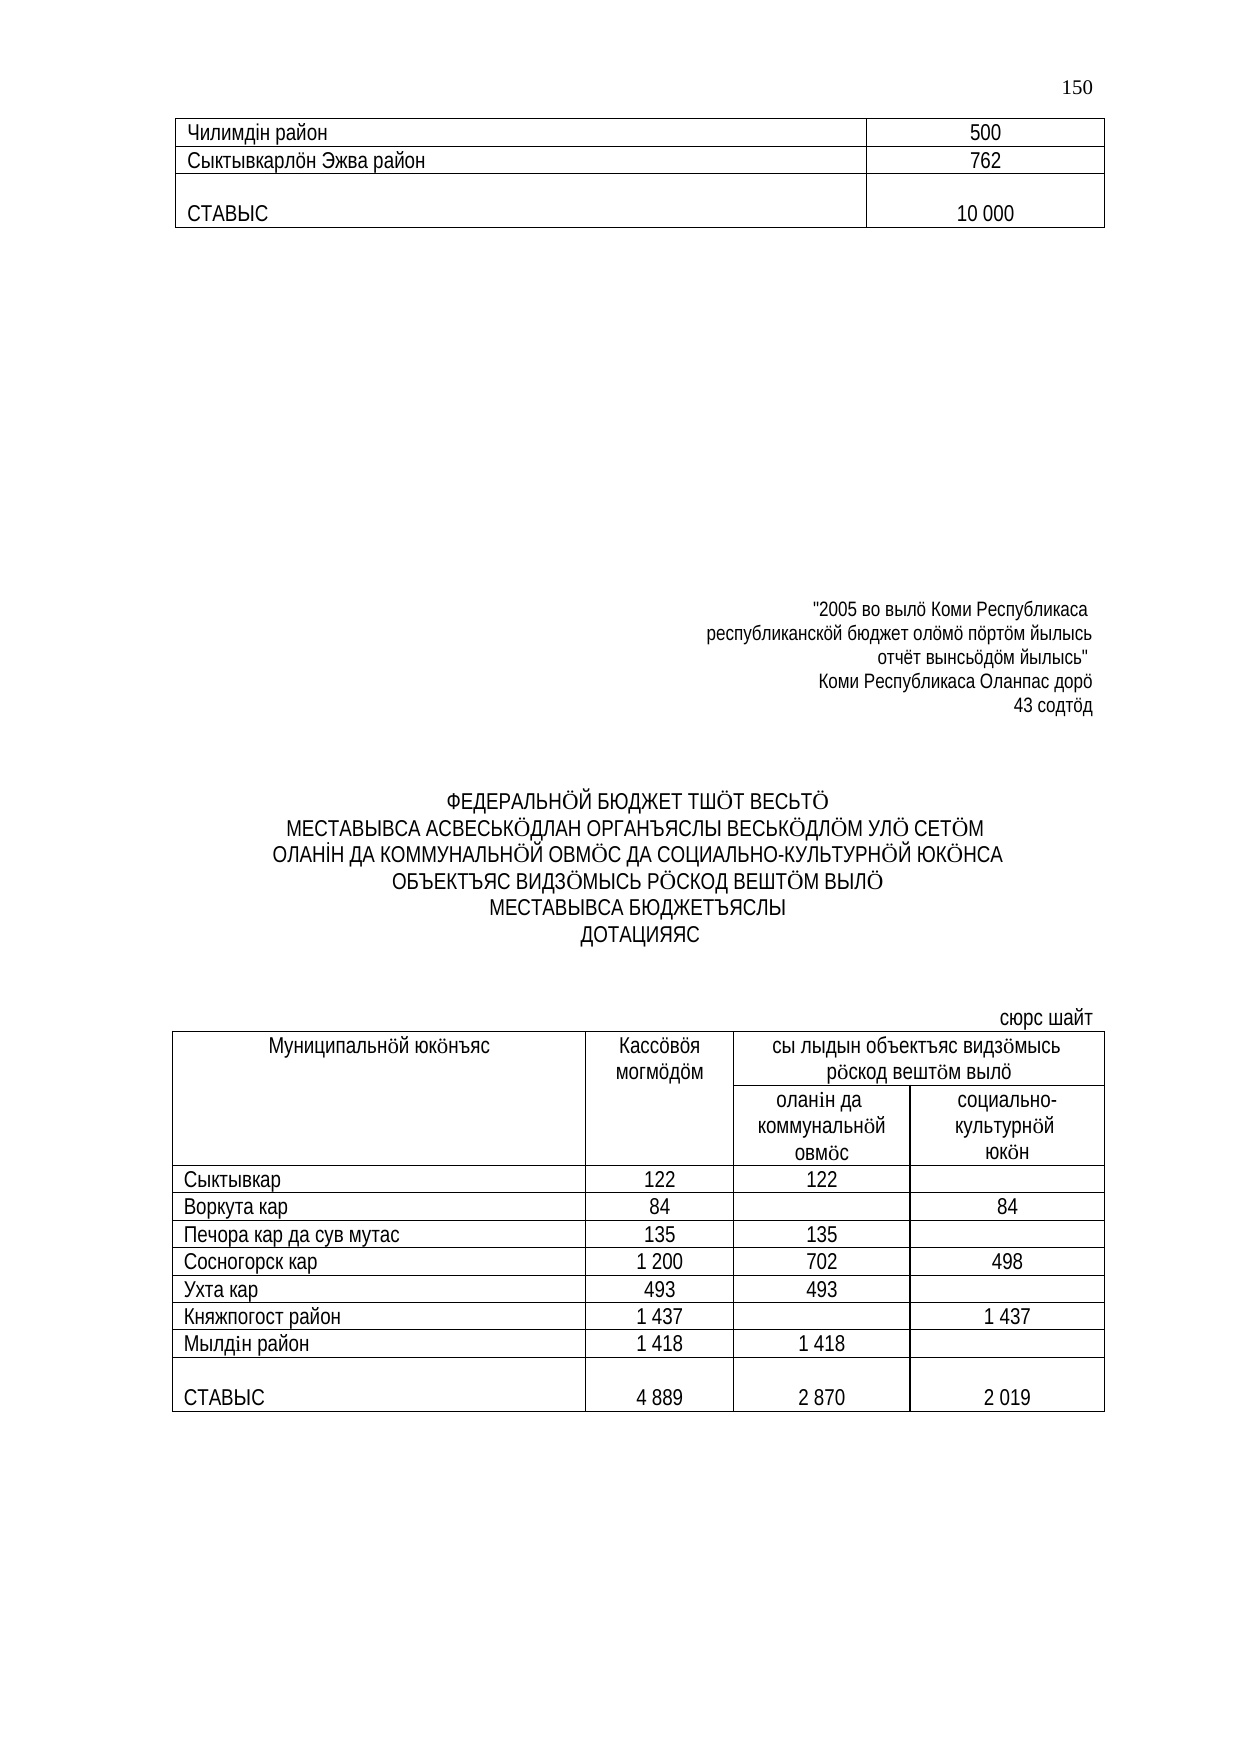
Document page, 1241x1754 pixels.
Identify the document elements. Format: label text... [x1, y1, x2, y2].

text республиканскöй бюджет олöмö пöртöм йылысь [187, 621, 1093, 644]
table_cell 135 [734, 1221, 909, 1247]
text "2005 во вылö Коми Республикаса [187, 597, 1093, 621]
table_cell 500 [867, 119, 1104, 146]
table_cell 135 [586, 1221, 733, 1247]
table_cell 1 418 [586, 1330, 733, 1357]
table_cell Княжпогост район [173, 1303, 585, 1329]
table_cell Воркута кар [173, 1193, 585, 1220]
table_cell [734, 1303, 909, 1329]
table_cell 84 [911, 1193, 1104, 1220]
table_cell [1105, 1275, 1148, 1302]
table_cell [1105, 1192, 1148, 1220]
text отчёт вынсьöдöм йылысь" [187, 644, 1093, 668]
table_cell [911, 1166, 1104, 1192]
table_cell Чилимдiн район [176, 119, 866, 146]
table_cell [1105, 1247, 1148, 1274]
table_cell [1105, 1220, 1148, 1247]
table_cell [911, 1276, 1104, 1302]
text МЕСТАВЫВСА БЮДЖЕТЪЯСЛЫ [187, 894, 1093, 921]
table_cell Мылдiн район [173, 1330, 585, 1357]
text ОБЪЕКТЪЯС ВИДЗÖМЫСЬ РÖСКОД ВЕШТÖМ ВЫЛÖ [187, 868, 1093, 894]
text ОЛАНİН ДА КОММУНАЛЬНÖЙ ОВМÖС ДА СОЦИАЛЬНО-КУЛЬТУРНÖЙ ЮКÖНСА [187, 841, 1093, 868]
text 43 содтöд [187, 692, 1093, 716]
table_cell 84 [586, 1193, 733, 1220]
table_cell [911, 1221, 1104, 1247]
table_cell СТАВЫС [176, 174, 866, 227]
table_cell социально-культурнöй юкöн [911, 1086, 1104, 1165]
table_cell Сосногорск кар [173, 1248, 585, 1274]
table_cell 702 [734, 1248, 909, 1274]
table_cell [911, 1330, 1104, 1357]
table_cell Печора кар да сув мутас [173, 1221, 585, 1247]
table_cell 122 [586, 1166, 733, 1192]
table_cell 493 [734, 1276, 909, 1302]
table_cell [1105, 1085, 1148, 1165]
table_cell СТАВЫС [173, 1358, 585, 1411]
table_cell Сыктывкарлöн Эжва район [176, 147, 866, 173]
table_cell 1 437 [586, 1303, 733, 1329]
table_cell [1105, 1302, 1148, 1329]
text ДОТАЦИЯЯС [187, 921, 1093, 947]
table_cell 1 200 [586, 1248, 733, 1274]
text Коми Республикаса Оланпас дорö [187, 668, 1093, 692]
table_cell 10 000 [867, 174, 1104, 227]
table_cell 498 [911, 1248, 1104, 1274]
table_cell Ухта кар [173, 1276, 585, 1302]
table_cell [1105, 1329, 1148, 1357]
table_cell 493 [586, 1276, 733, 1302]
table_header Муниципальнöй юкöнъяс [173, 1032, 585, 1165]
table_cell 762 [867, 147, 1104, 173]
table_cell 1 418 [734, 1330, 909, 1357]
text МЕСТАВЫВСА АСВЕСЬКÖДЛАН ОРГАНЪЯСЛЫ ВЕСЬКÖДЛÖМ УЛÖ СЕТÖМ [187, 815, 1093, 841]
table_cell 2 870 [734, 1358, 909, 1411]
table_header сы лыдын объектъяс видзöмысь рöскод вештöм вылö [734, 1032, 1104, 1084]
table_cell [734, 1193, 909, 1220]
text сюрс шайт [187, 1004, 1093, 1031]
table_cell [1105, 1357, 1148, 1411]
table_cell оланiн да коммунальнöй овмöс [734, 1086, 909, 1165]
table_cell 122 [734, 1166, 909, 1192]
text ФЕДЕРАЛЬНÖЙ БЮДЖЕТ ТШÖТ ВЕСЬТÖ [187, 788, 1093, 815]
table_cell [1105, 1165, 1148, 1192]
table_header Кассöвöя могмöдöм [586, 1032, 733, 1165]
table_cell 2 019 [911, 1358, 1104, 1411]
table_cell 4 889 [586, 1358, 733, 1411]
table_cell Сыктывкар [173, 1166, 585, 1192]
table_header [1105, 1031, 1148, 1084]
table_cell 1 437 [911, 1303, 1104, 1329]
